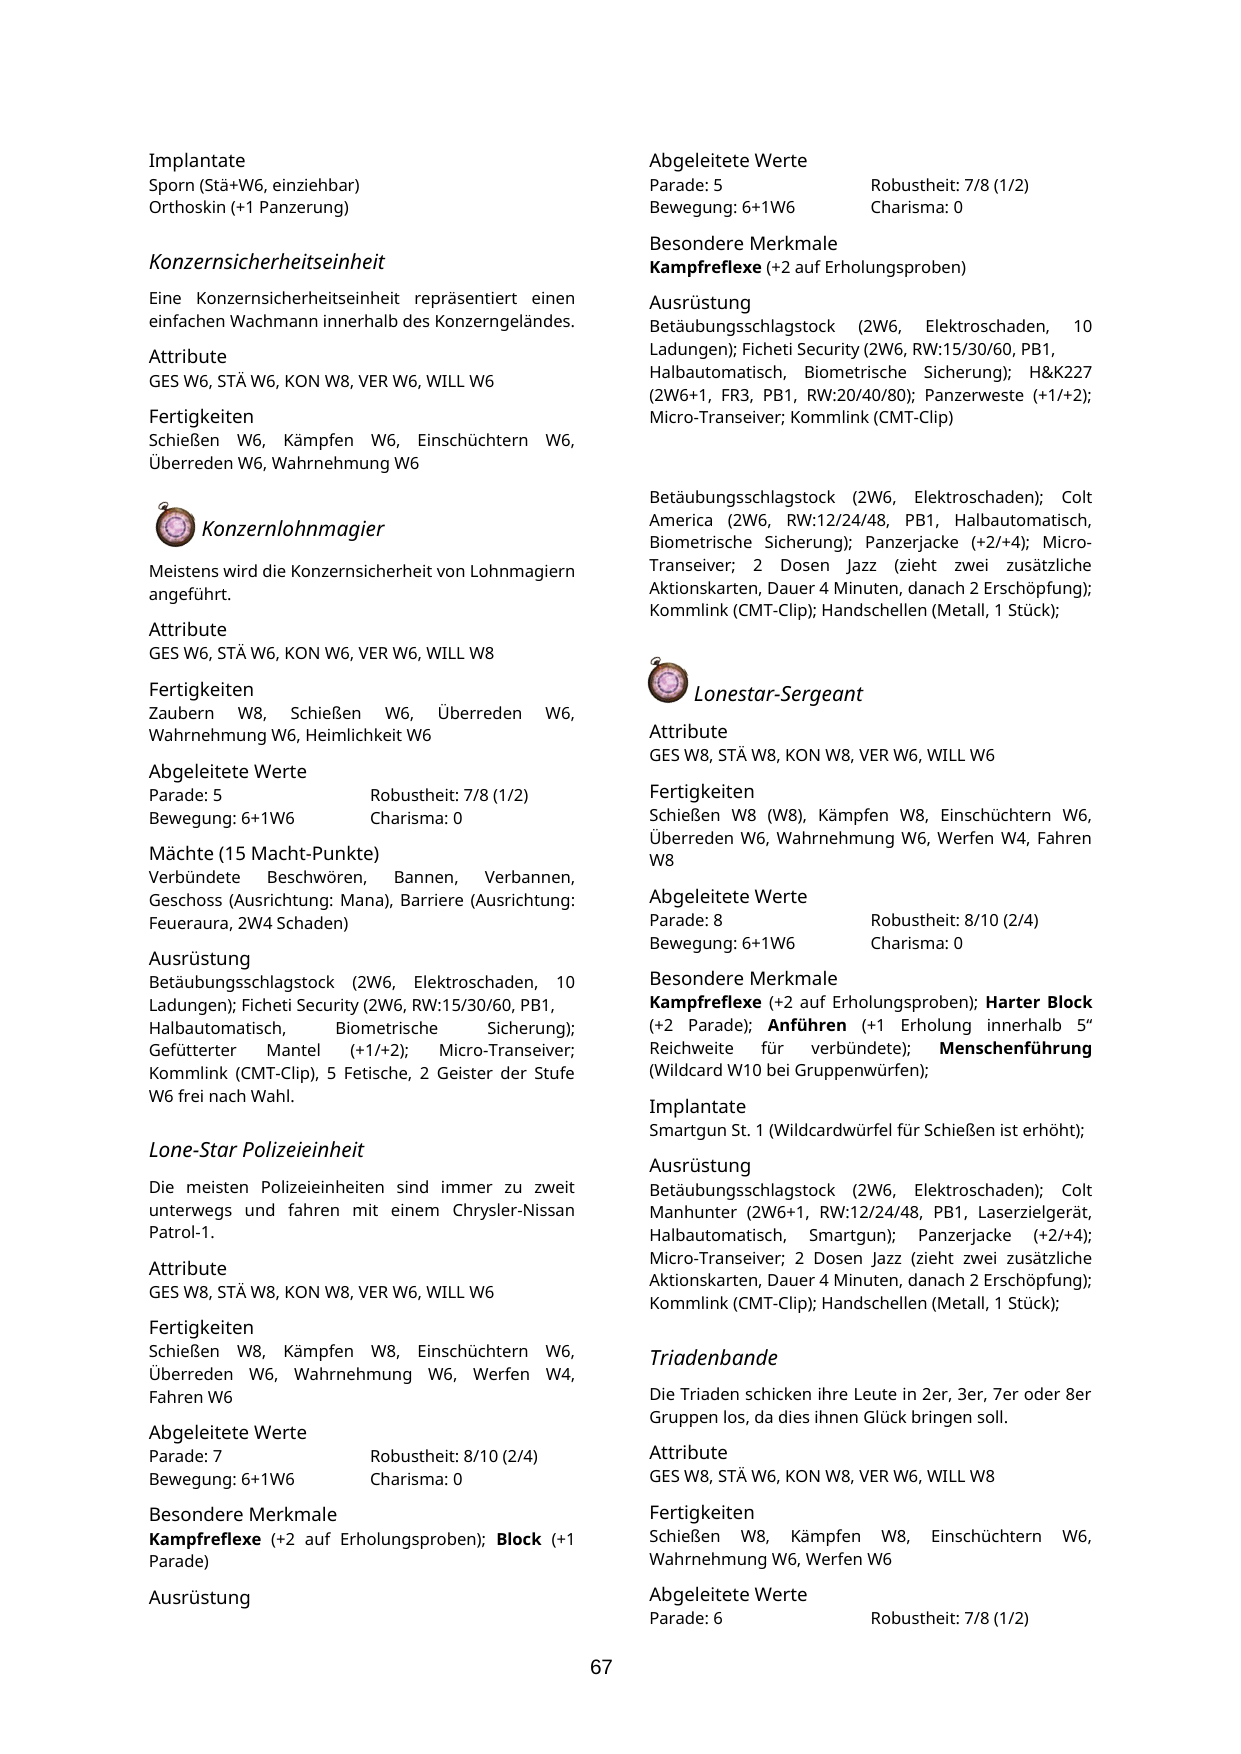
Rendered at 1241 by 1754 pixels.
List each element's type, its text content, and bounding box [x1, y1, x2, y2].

text Lone-Star Polizeieinheit [148, 1136, 575, 1164]
text Die meisten Polizeieinheiten sind immer zu zweit unterwegs und fahren mit einem Chrysler-Nissan Patrol-1. [148, 1175, 575, 1243]
text Fertigkeiten [148, 1314, 575, 1340]
text Implantate [148, 148, 575, 173]
text Attribute [148, 1255, 575, 1280]
text Parade: 5 Robustheit: 7/8 (1/2) [649, 173, 1092, 196]
text Betäubungsschlagstock (2W6, Elektroschaden); Colt America (2W6, RW:12/24/48, PB1, Halbautomatisch, Biometrische Sicherung); Panzerjacke (+2/+4); Micro-Transeiver; 2 Dosen Jazz (zieht zwei zusätzliche Aktionskarten, Dauer 4 Minuten, danach 2 Erschöpfung); Kommlink (CMT-Clip); Handschellen (Metall, 1 Stück); [649, 486, 1092, 622]
text Mächte (15 Macht-Punkte) [148, 840, 575, 866]
picture [150, 499, 200, 549]
text Lonestar-Sergeant [649, 679, 1092, 707]
text Ausrüstung [148, 945, 575, 971]
text Sporn (Stä+W6, einziehbar) [148, 173, 575, 196]
text Abgeleitete Werte [649, 1581, 1092, 1607]
text Eine Konzernsicherheitseinheit repräsentiert einen einfachen Wachmann innerhalb des Konzerngeländes. [148, 287, 575, 332]
text Parade: 8 Robustheit: 8/10 (2/4) [649, 908, 1092, 931]
text Kampfreflexe (+2 auf Erholungsproben); Block (+1 Parade) [148, 1527, 575, 1573]
text Fertigkeiten [649, 778, 1092, 803]
text Fertigkeiten [148, 403, 575, 429]
text Kampfreflexe (+2 auf Erholungsproben); Harter Block (+2 Parade); Anführen (+1 Erholung innerhalb 5“ Reichweite für verbündete); Menschenführung (Wildcard W10 bei Gruppenwürfen); [649, 991, 1092, 1082]
text Fertigkeiten [148, 676, 575, 701]
text Betäubungsschlagstock (2W6, Elektroschaden); Colt Manhunter (2W6+1, RW:12/24/48, PB1, Laserzielgerät, Halbautomatisch, Smartgun); Panzerjacke (+2/+4); Micro-Transeiver; 2 Dosen Jazz (zieht zwei zusätzliche Aktionskarten, Dauer 4 Minuten, danach 2 Erschöpfung); Kommlink (CMT-Clip); Handschellen (Metall, 1 Stück); [649, 1178, 1092, 1314]
text Konzernsicherheitseinheit [148, 247, 575, 276]
text Bewegung: 6+1W6 Charisma: 0 [148, 1468, 575, 1490]
text Schießen W8, Kämpfen W8, Einschüchtern W6, Überreden W6, Wahrnehmung W6, Werfen W4, Fahren W6 [148, 1340, 575, 1408]
text Fertigkeiten [649, 1499, 1092, 1524]
text Besondere Merkmale [649, 230, 1092, 256]
text GES W8, STÄ W8, KON W8, VER W6, WILL W6 [649, 744, 1092, 767]
text Implantate [649, 1093, 1092, 1118]
text Triadenbande [649, 1343, 1092, 1371]
text Betäubungsschlagstock (2W6, Elektroschaden, 10 Ladungen); Ficheti Security (2W6, RW:15/30/60, PB1, [148, 971, 575, 1016]
text Bewegung: 6+1W6 Charisma: 0 [148, 806, 575, 829]
text Abgeleitete Werte [649, 883, 1092, 908]
text Besondere Merkmale [148, 1502, 575, 1527]
text GES W6, STÄ W6, KON W8, VER W6, WILL W6 [148, 369, 575, 392]
text Ausrüstung [649, 289, 1092, 315]
text Parade: 7 Robustheit: 8/10 (2/4) [148, 1445, 575, 1468]
text Betäubungsschlagstock (2W6, Elektroschaden, 10 Ladungen); Ficheti Security (2W6, RW:15/30/60, PB1, [649, 315, 1092, 361]
picture [642, 655, 693, 705]
text Kampfreflexe (+2 auf Erholungsproben) [649, 256, 1092, 278]
text Parade: 5 Robustheit: 7/8 (1/2) [148, 784, 575, 806]
text Schießen W8, Kämpfen W8, Einschüchtern W6, Wahrnehmung W6, Werfen W6 [649, 1524, 1092, 1570]
text Ausrüstung [148, 1584, 575, 1609]
text Attribute [148, 344, 575, 369]
text Attribute [148, 616, 575, 642]
text Ausrüstung [649, 1153, 1092, 1178]
text GES W8, STÄ W8, KON W8, VER W6, WILL W6 [148, 1280, 575, 1303]
text Abgeleitete Werte [148, 1419, 575, 1445]
text Abgeleitete Werte [148, 758, 575, 784]
text Die Triaden schicken ihre Leute in 2er, 3er, 7er oder 8er Gruppen los, da dies ihnen Glück bringen soll. [649, 1383, 1092, 1428]
text (WC) [148, 486, 575, 514]
text Attribute [649, 1439, 1092, 1465]
text Schießen W8 (W8), Kämpfen W8, Einschüchtern W6, Überreden W6, Wahrnehmung W6, Werfen W4, Fahren W8 [649, 803, 1092, 872]
text Orthoskin (+1 Panzerung) [148, 196, 575, 219]
text GES W8, STÄ W6, KON W8, VER W6, WILL W8 [649, 1465, 1092, 1488]
text Halbautomatisch, Biometrische Sicherung); Gefütterter Mantel (+1/+2); Micro-Transeiver; Kommlink (CMT-Clip), 5 Fetische, 2 Geister der Stufe W6 frei nach Wahl. [148, 1016, 575, 1107]
text Zaubern W8, Schießen W6, Überreden W6, Wahrnehmung W6, Heimlichkeit W6 [148, 701, 575, 747]
text Schießen W6, Kämpfen W6, Einschüchtern W6, Überreden W6, Wahrnehmung W6 [148, 429, 575, 474]
text GES W6, STÄ W6, KON W6, VER W6, WILL W8 [148, 642, 575, 664]
text Halbautomatisch, Biometrische Sicherung); H&K227 (2W6+1, FR3, PB1, RW:20/40/80); Panzerweste (+1/+2); Micro-Transeiver; Kommlink (CMT-Clip) [649, 361, 1092, 429]
text Smartgun St. 1 (Wildcardwürfel für Schießen ist erhöht); [649, 1118, 1092, 1141]
text Konzernlohnmagier [201, 514, 575, 542]
text Parade: 6 Robustheit: 7/8 (1/2) [649, 1607, 1092, 1629]
text Abgeleitete Werte [649, 148, 1092, 173]
text Bewegung: 6+1W6 Charisma: 0 [649, 196, 1092, 219]
text Verbündete Beschwören, Bannen, Verbannen, Geschoss (Ausrichtung: Mana), Barriere (Ausrichtung: Feueraura, 2W4 Schaden) [148, 866, 575, 934]
text Besondere Merkmale [649, 965, 1092, 991]
text Attribute [649, 718, 1092, 744]
text Meistens wird die Konzernsicherheit von Lohnmagiern angeführt. [148, 559, 575, 605]
text Bewegung: 6+1W6 Charisma: 0 [649, 931, 1092, 954]
